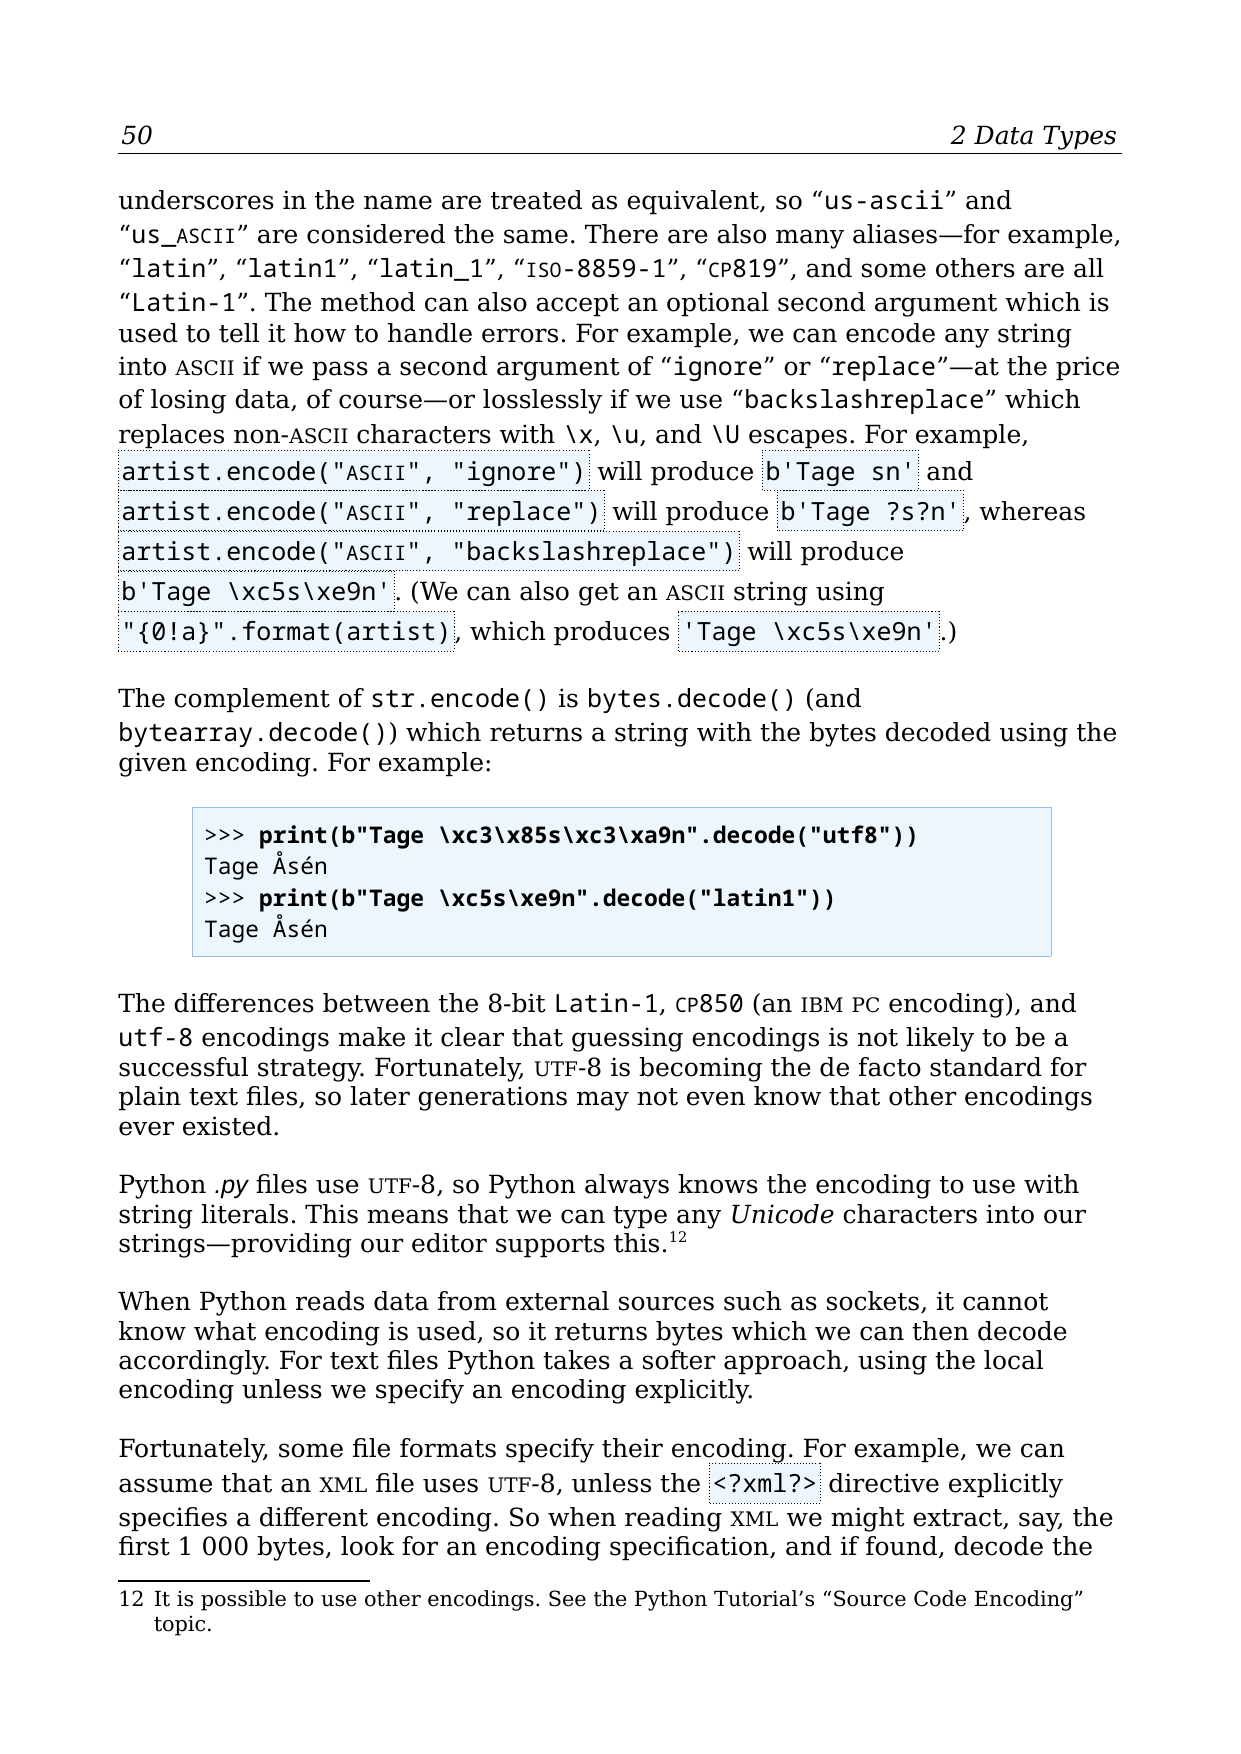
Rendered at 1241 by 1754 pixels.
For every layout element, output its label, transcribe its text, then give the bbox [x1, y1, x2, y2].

text When Python reads data from external sources such as sockets, it cannot know what encoding is used, so it returns bytes which we can then decode accordingly. For text files Python takes a softer approach, using the local encoding unless we specify an encoding explicitly. [118, 1288, 1122, 1404]
text Tage Åsén [193, 901, 1051, 956]
text Python .py files use utf-8, so Python always knows the encoding to use with string literals. This means that we can type any Unicode characters into our strings—providing our editor supports this. [118, 1170, 1122, 1258]
text The complement of str.encode() is bytes.decode() (and bytearray.decode()) which returns a string with the bytes decoded using the given encoding. For example: [118, 680, 1122, 778]
text Fortunately, some file formats specify their encoding. For example, we can assume that an xml file uses utf-8, unless the <?xml?> directive explicitly specifies a different encoding. So when reading xml we might extract, say, the first 1 000 bytes, look for an encoding specification, and if found, decode the [118, 1434, 1122, 1561]
text The differences between the 8-bit Latin-1, cp850 (an ibm pc encoding), and utf-8 encodings make it clear that guessing encodings is not likely to be a successful strategy. Fortunately, utf-8 is becoming the de facto standard for plain text files, so later generations may not even know that other encodings ever existed. [118, 985, 1122, 1141]
text underscores in the name are treated as equivalent, so “us-ascii” and “us_ascii” are considered the same. There are also many aliases—for example, “latin”, “latin1”, “latin_1”, “iso-8859-1”, “cp819”, and some others are all “Latin-1”. The method can also accept an optional second argument which is used to tell it how to handle errors. For example, we can encode any string into ascii if we pass a second argument of “ignore” or “replace”—at the price of losing data, of course—or losslessly if we use “backslashreplace” which replaces non-ascii characters with \x, \u, and \U escapes. For example, artist.encode("ascii", "ignore") will produce b'Tage sn' and artist.encode("ascii", "replace") will produce b'Tage ?s?n', whereas artist.encode("ascii", "backslashreplace") will produce b'Tage \⁠xc5s\⁠xe9n'. (We can also get an ascii string using "{0!⁠a}".format(artist), which produces 'Tage \xc5s\xe9n'.) [118, 183, 1122, 651]
text >>> print(b"Tage \xc5s\xe9n".decode("latin1")) [193, 869, 1051, 901]
text Tage Åsén [193, 838, 1051, 869]
text It is possible to use other encodings. See the Python Tutorial’s “Source Code Encoding” topic. [118, 1587, 1122, 1636]
text >>> print(b"Tage \xc3\x85s\xc3\xa9n".decode("utf8")) [193, 808, 1051, 838]
